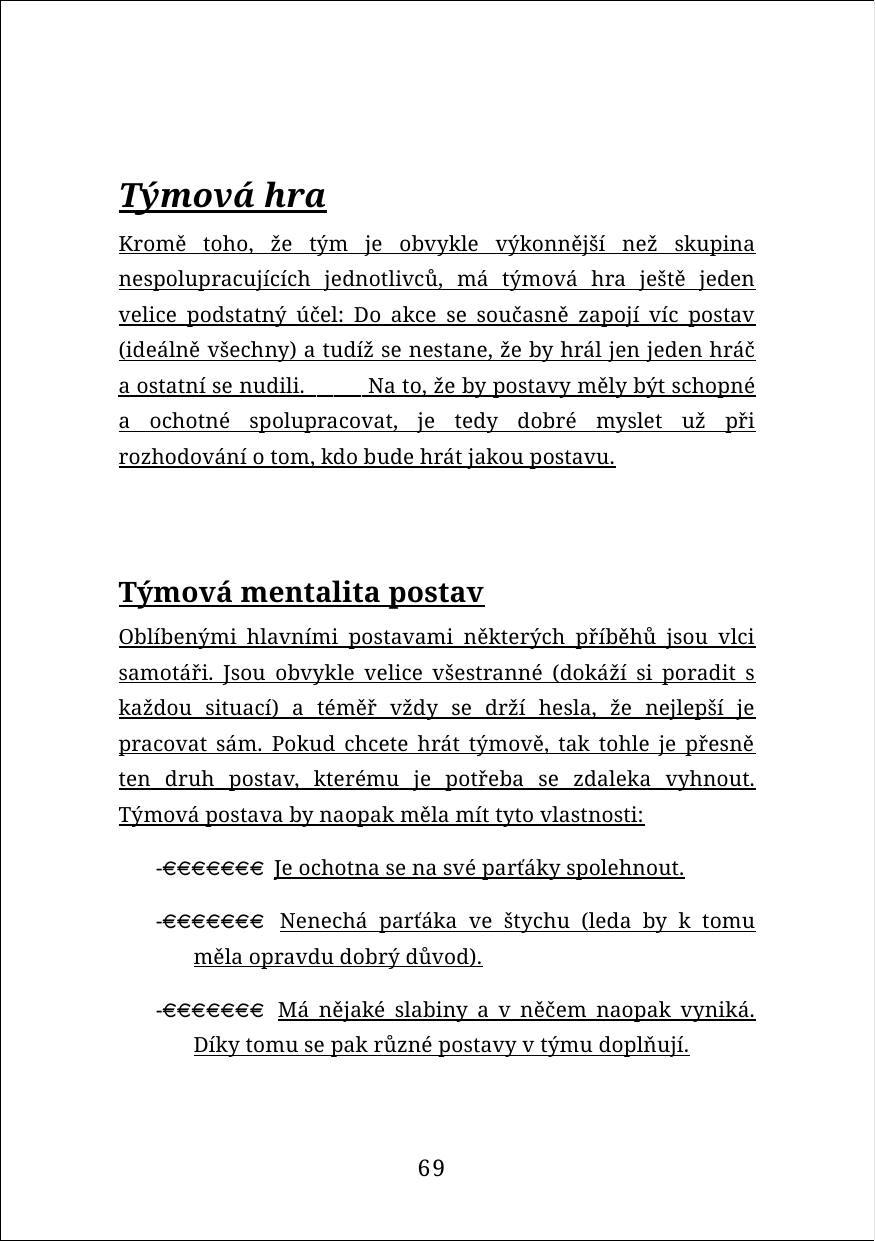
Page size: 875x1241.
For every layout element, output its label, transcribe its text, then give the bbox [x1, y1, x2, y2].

text samotáři. Jsou obvykle velice všestranné (dokáží si poradit s [118, 647, 756, 682]
text - Nenechá parťáka ve štychu (leda by k tomu měla opravdu dobrý důvod). [156, 906, 756, 970]
text (ideálně všechny) a tudíž se nestane, že by hrál jen jeden hráč [118, 325, 756, 360]
text Týmová postava by naopak měla mít tyto vlastnosti: [118, 789, 756, 828]
text Kromě toho, že tým je obvykle výkonnější než skupina [118, 229, 756, 253]
text nespolupracujících jednotlivců, má týmová hra ještě jeden [118, 254, 756, 289]
text a ostatní se nudili. Na to, že by postavy měly být schopné [118, 361, 756, 395]
subtitle Týmová mentalita postav [118, 572, 756, 611]
text - Je ochotna se na své parťáky spolehnout. [156, 853, 756, 882]
text velice podstatný účel: Do akce se současně zapojí víc postav [118, 290, 756, 324]
subtitle Týmová hra [118, 172, 756, 217]
text - Má nějaké slabiny a v něčem naopak vyniká. Díky tomu se pak různé postavy v týmu doplňují. [156, 995, 756, 1059]
text Oblíbenými hlavními postavami některých příběhů jsou vlci [118, 622, 756, 646]
text pracovat sám. Pokud chcete hrát týmově, tak tohle je přesně [118, 718, 756, 753]
text ten druh postav, kterému je potřeba se zdaleka vyhnout. [118, 754, 756, 788]
text rozhodování o tom, kdo bude hrát jakou postavu. [118, 432, 756, 471]
text a ochotné spolupracovat, je tedy dobré myslet už při [118, 397, 756, 431]
text každou situací) a téměř vždy se drží hesla, že nejlepší je [118, 683, 756, 717]
